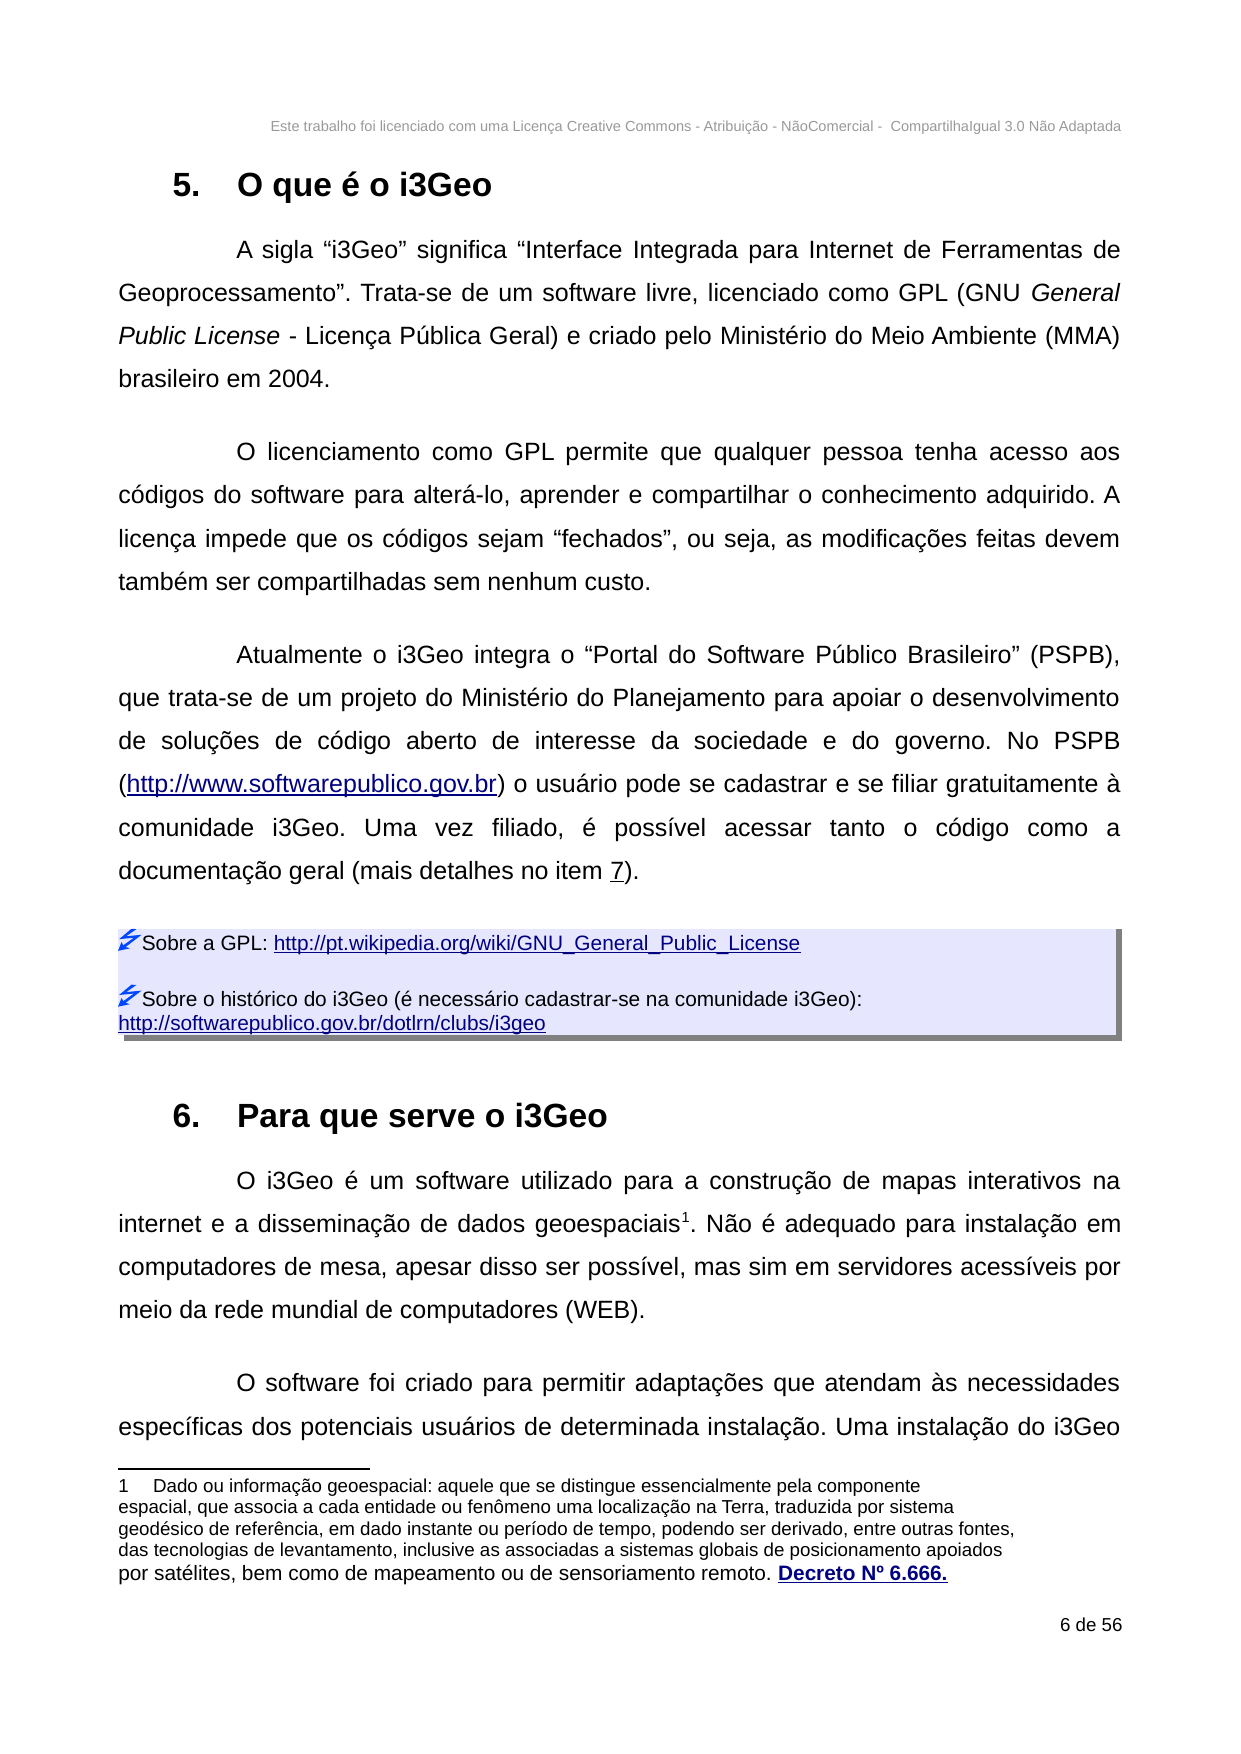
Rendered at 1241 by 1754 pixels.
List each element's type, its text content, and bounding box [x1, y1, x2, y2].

text Sobre a GPL: http://pt.wikipedia.org/wiki/GNU_General_Public_License [118, 929, 1116, 955]
text A sigla “i3Geo” significa “Interface Integrada para Internet de Ferramentas de Geoprocessamento”. Trata-se de um software livre, licenciado como GPL (GNU General Public License - Licença Pública Geral) e criado pelo Ministério do Meio Ambiente (MMA) brasileiro em 2004. [118, 235, 1122, 393]
text Dado ou informação geoespacial: aquele que se distingue essencialmente pela componente [118, 1474, 1122, 1496]
text espacial, que associa a cada entidade ou fenômeno uma localização na Terra, traduzida por sistema [118, 1496, 1122, 1518]
text Atualmente o i3Geo integra o “Portal do Software Público Brasileiro” (PSPB), que trata-se de um projeto do Ministério do Planejamento para apoiar o desenvolvimento de soluções de código aberto de interesse da sociedade e do governo. No PSPB (http://www.softwarepublico.gov.br) o usuário pode se cadastrar e se filiar gratuitamente à comunidade i3Geo. Uma vez filiado, é possível acessar tanto o código como a documentação geral (mais detalhes no item 7). [118, 640, 1122, 884]
text por satélites, bem como de mapeamento ou de sensoriamento remoto. Decreto Nº 6.666. [118, 1561, 1122, 1585]
subtitle O que é o i3Geo [163, 164, 1077, 203]
text das tecnologias de levantamento, inclusive as associadas a sistemas globais de posicionamento apoiados [118, 1539, 1122, 1561]
subtitle Para que serve o i3Geo [163, 1095, 1077, 1134]
text O i3Geo é um software utilizado para a construção de mapas interativos na internet e a disseminação de dados geoespaciais. Não é adequado para instalação em computadores de mesa, apesar disso ser possível, mas sim em servidores acessíveis por meio da rede mundial de computadores (WEB). [118, 1166, 1122, 1324]
text O software foi criado para permitir adaptações que atendam às necessidades específicas dos potenciais usuários de determinada instalação. Uma instalação do i3Geo [118, 1368, 1122, 1440]
text O licenciamento como GPL permite que qualquer pessoa tenha acesso aos códigos do software para alterá-lo, aprender e compartilhar o conhecimento adquirido. A licença impede que os códigos sejam “fechados”, ou seja, as modificações feitas devem também ser compartilhadas sem nenhum custo. [118, 437, 1122, 596]
text geodésico de referência, em dado instante ou período de tempo, podendo ser derivado, entre outras fontes, [118, 1518, 1122, 1539]
text Sobre o histórico do i3Geo (é necessário cadastrar-se na comunidade i3Geo): http://softwarepublico.gov.br/dotlrn/clubs/i3geo [118, 985, 1116, 1035]
